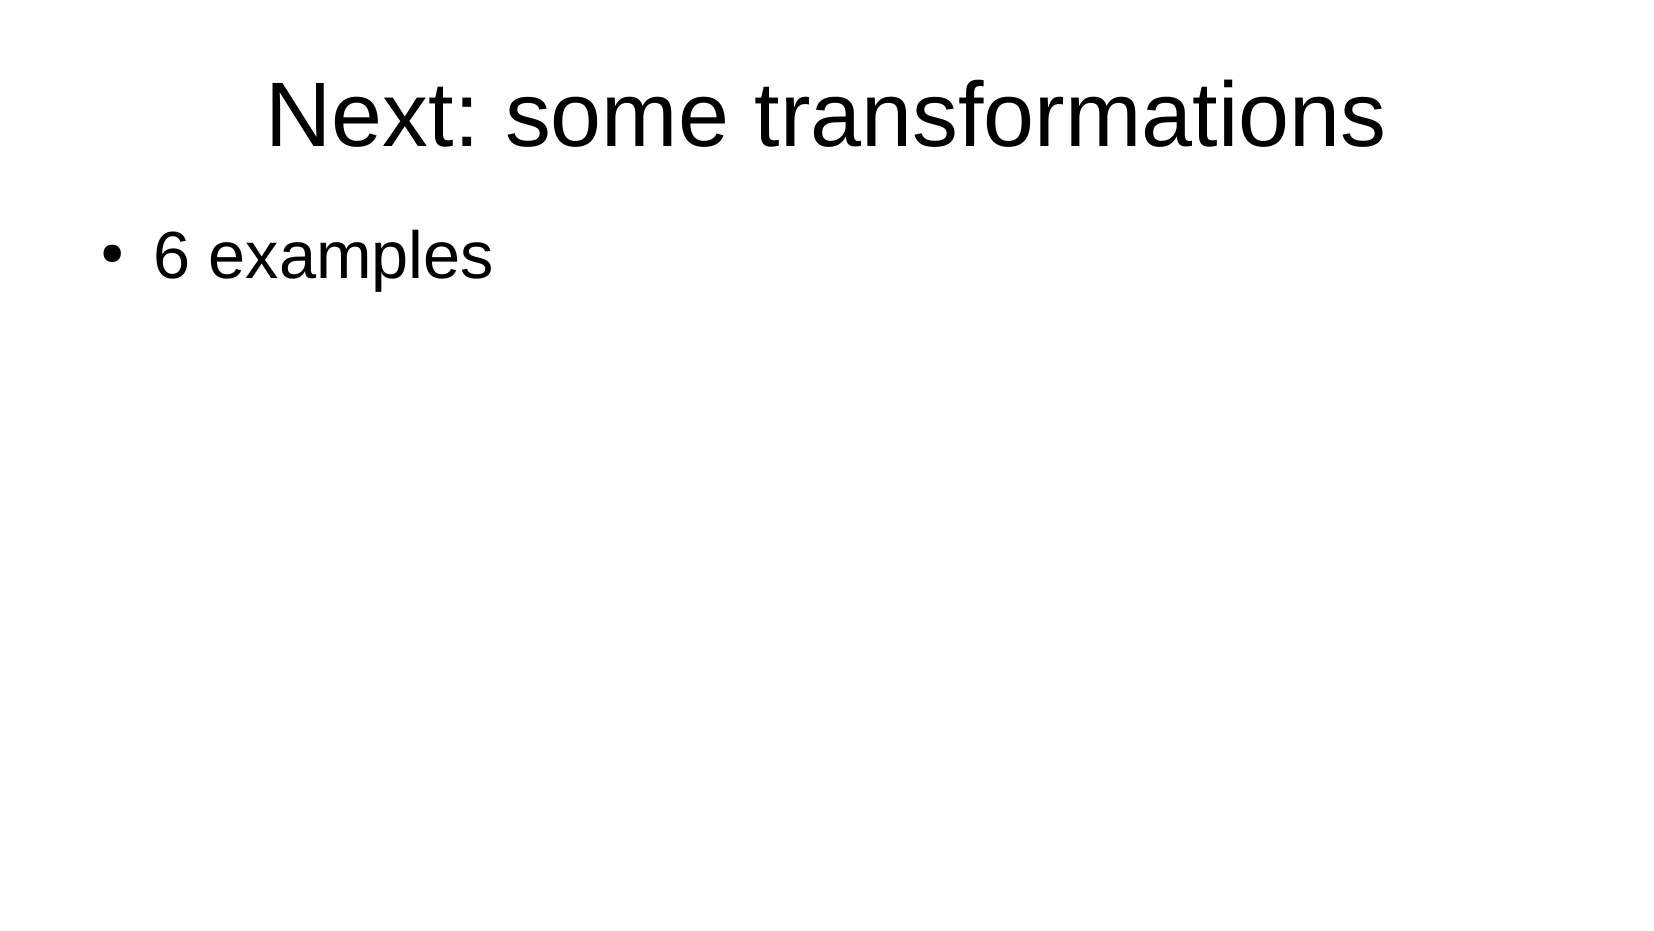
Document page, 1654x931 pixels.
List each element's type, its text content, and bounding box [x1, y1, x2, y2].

list 6 examples [82, 217, 1571, 758]
title Next: some transformations [82, 12, 1571, 217]
